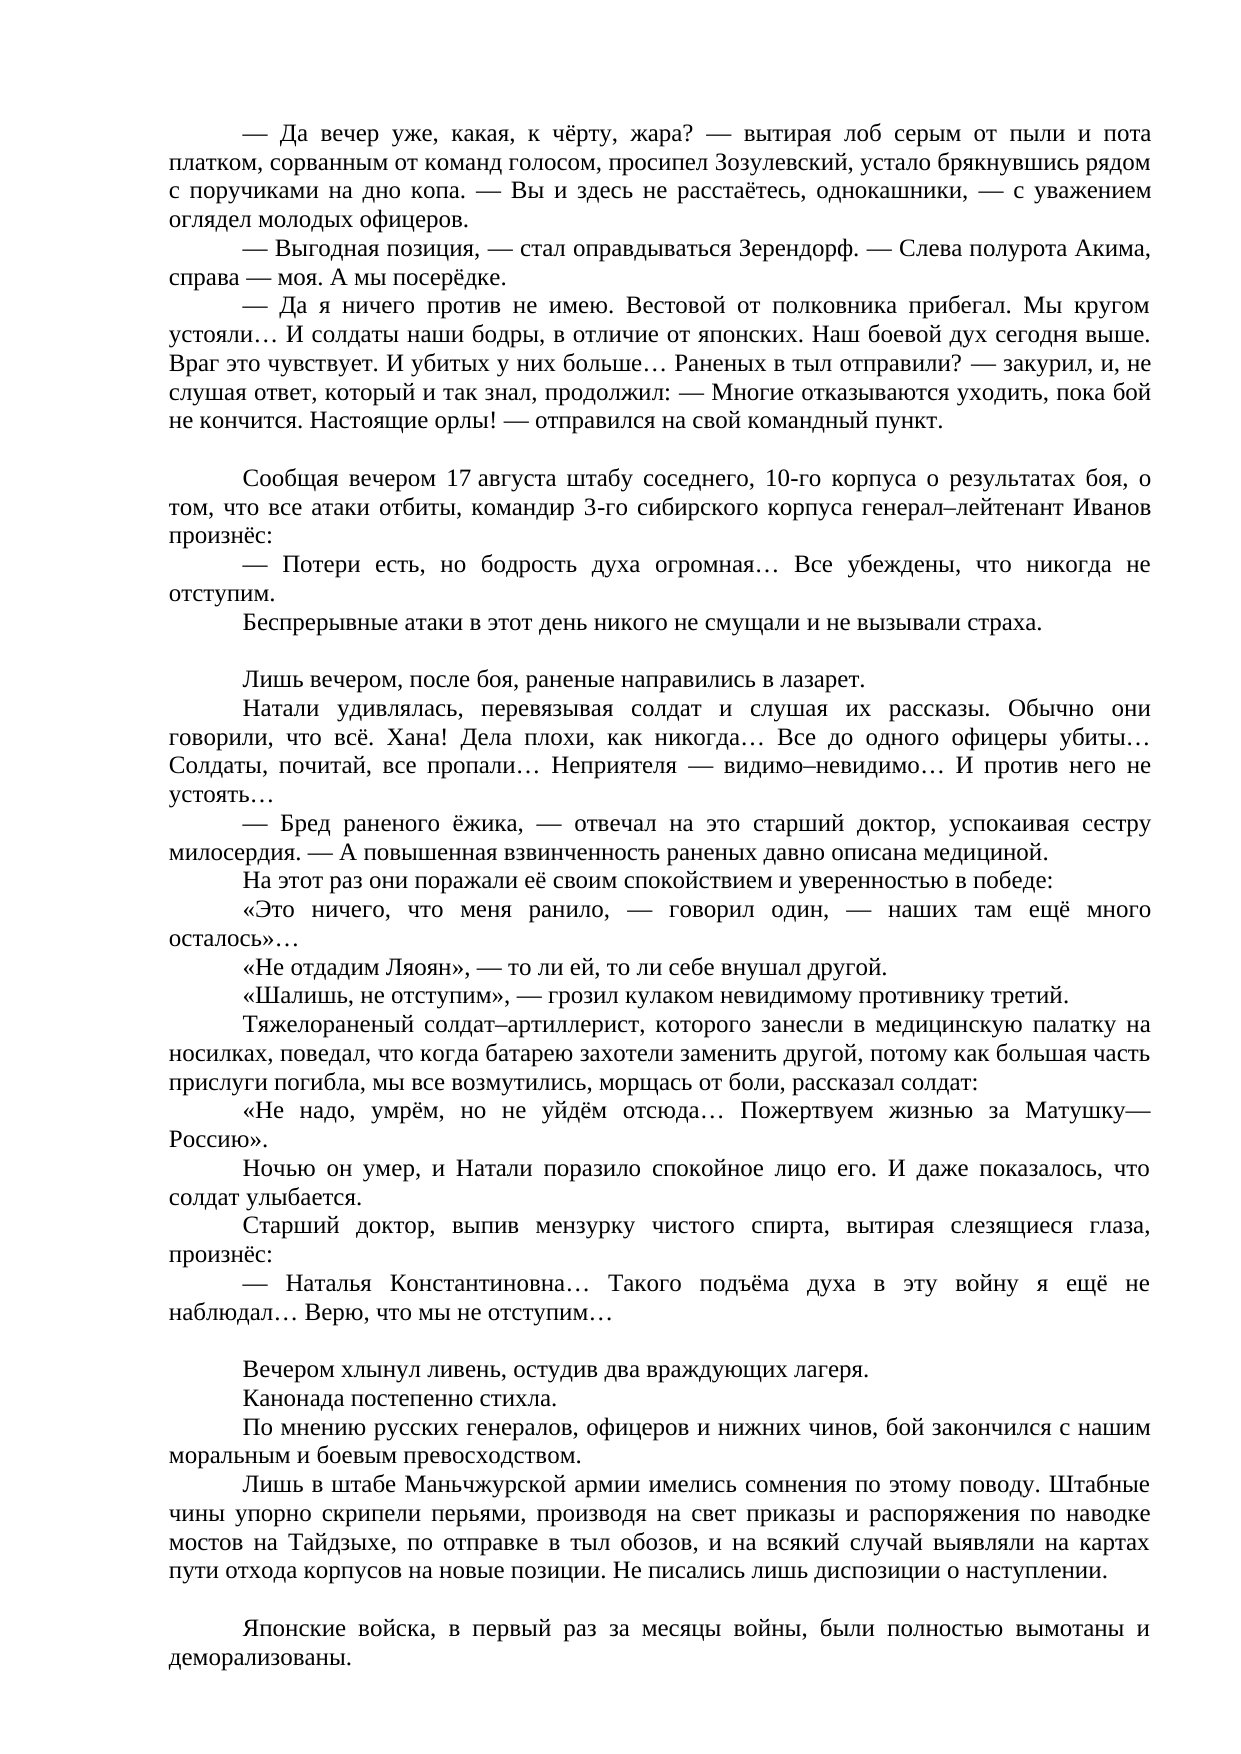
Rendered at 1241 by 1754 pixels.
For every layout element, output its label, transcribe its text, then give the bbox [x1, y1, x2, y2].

text На этот раз они поражали её своим спокойствием и уверенностью в победе: [169, 866, 1152, 894]
text Вечером хлынул ливень, остудив два враждующих лагеря. [169, 1354, 1152, 1383]
text — Выгодная позиция, — стал оправдываться Зерендорф. — Слева полурота Акима, справа — моя. А мы посерёдке. [169, 233, 1152, 291]
text По мнению русских генералов, офицеров и нижних чинов, бой закончился с нашим моральным и боевым превосходством. [169, 1412, 1152, 1469]
text — Бред раненого ёжика, — отвечал на это старший доктор, успокаивая сестру милосердия. — А повышенная взвинченность раненых давно описана медициной. [169, 808, 1152, 866]
text Лишь вечером, после боя, раненые направились в лазарет. [169, 664, 1152, 693]
text Тяжелораненый солдат–артиллерист, которого занесли в медицинскую палатку на носилках, поведал, что когда батарею захотели заменить другой, потому как большая часть прислуги погибла, мы все возмутились, морщась от боли, рассказал солдат: [169, 1009, 1152, 1096]
text — Да я ничего против не имею. Вестовой от полковника прибегал. Мы кругом устояли… И солдаты наши бодры, в отличие от японских. Наш боевой дух сегодня выше. Враг это чувствует. И убитых у них больше… Раненых в тыл отправили? — закурил, и, не слушая ответ, который и так знал, продолжил: — Многие отказываются уходить, пока бой не кончится. Настоящие орлы! — отправился на свой командный пункт. [169, 291, 1152, 434]
text Лишь в штабе Маньчжурской армии имелись сомнения по этому поводу. Штабные чины упорно скрипели перьями, производя на свет приказы и распоряжения по наводке мостов на Тайдзыхе, по отправке в тыл обозов, и на всякий случай выявляли на картах пути отхода корпусов на новые позиции. Не писались лишь диспозиции о наступлении. [169, 1469, 1152, 1584]
text Сообщая вечером 17 августа штабу соседнего, 10‑го корпуса о результатах боя, о том, что все атаки отбиты, командир 3‑го сибирского корпуса генерал–лейтенант Иванов произнёс: [169, 463, 1152, 549]
text «Не отдадим Ляоян», — то ли ей, то ли себе внушал другой. [169, 952, 1152, 981]
text Старший доктор, выпив мензурку чистого спирта, вытирая слезящиеся глаза, произнёс: [169, 1211, 1152, 1268]
text — Да вечер уже, какая, к чёрту, жара? — вытирая лоб серым от пыли и пота платком, сорванным от команд голосом, просипел Зозулевский, устало брякнувшись рядом с поручиками на дно копа. — Вы и здесь не расстаётесь, однокашники, — с уважением оглядел молодых офицеров. [169, 118, 1152, 233]
text Натали удивлялась, перевязывая солдат и слушая их рассказы. Обычно они говорили, что всё. Хана! Дела плохи, как никогда… Все до одного офицеры убиты… Солдаты, почитай, все пропали… Неприятеля — видимо–невидимо… И против него не устоять… [169, 693, 1152, 808]
text Японские войска, в первый раз за месяцы войны, были полностью вымотаны и деморализованы. [169, 1613, 1152, 1671]
text — Наталья Константиновна… Такого подъёма духа в эту войну я ещё не наблюдал… Верю, что мы не отступим… [169, 1268, 1152, 1326]
text «Не надо, умрём, но не уйдём отсюда… Пожертвуем жизнью за Матушку—Россию». [169, 1096, 1152, 1153]
text Канонада постепенно стихла. [169, 1383, 1152, 1412]
text «Шалишь, не отступим», — грозил кулаком невидимому противнику третий. [169, 981, 1152, 1009]
text — Потери есть, но бодрость духа огромная… Все убеждены, что никогда не отступим. [169, 549, 1152, 607]
text Ночью он умер, и Натали поразило спокойное лицо его. И даже показалось, что солдат улыбается. [169, 1153, 1152, 1211]
text Беспрерывные атаки в этот день никого не смущали и не вызывали страха. [169, 607, 1152, 636]
text «Это ничего, что меня ранило, — говорил один, — наших там ещё много осталось»… [169, 894, 1152, 952]
